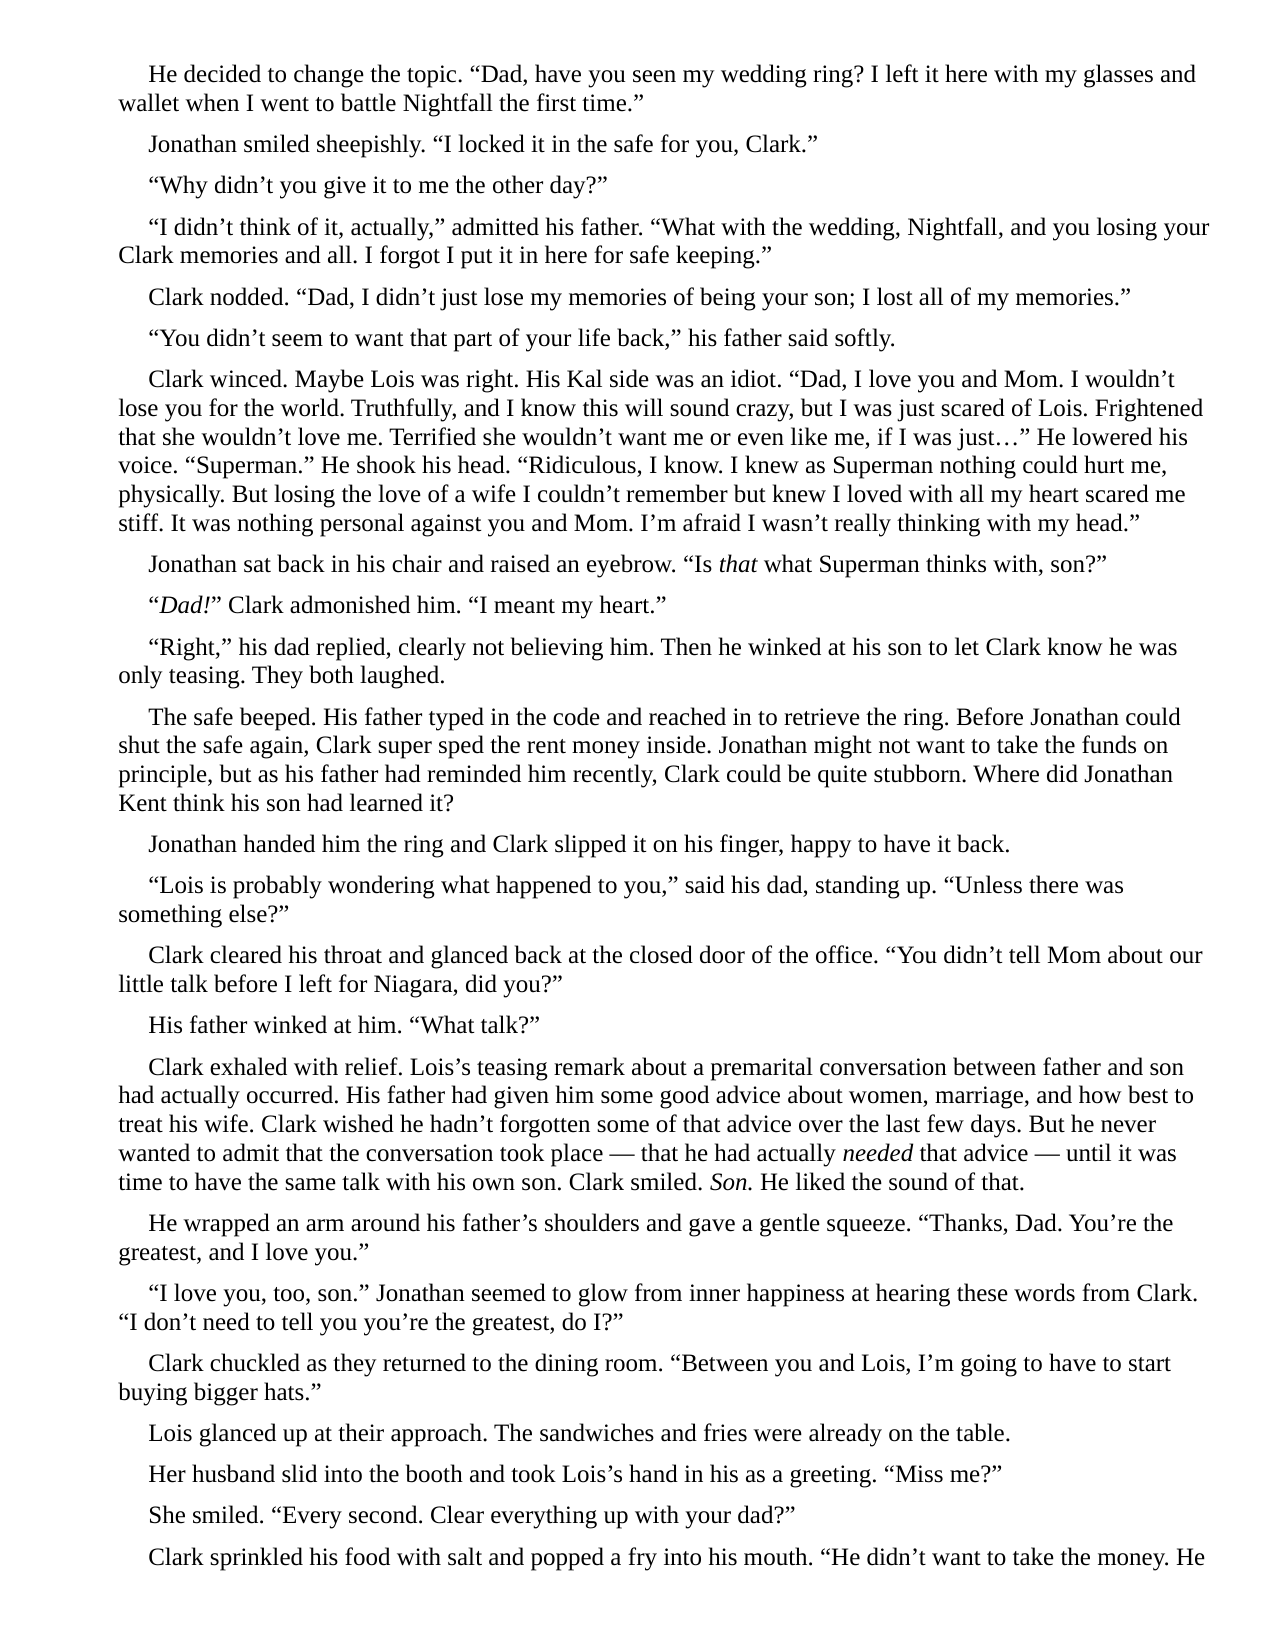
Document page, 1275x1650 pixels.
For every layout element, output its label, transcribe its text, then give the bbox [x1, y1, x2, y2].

text His father winked at him. “What talk?” [118, 1010, 1216, 1039]
text “Why didn’t you give it to me the other day?” [118, 170, 1216, 199]
text “I didn’t think of it, actually,” admitted his father. “What with the wedding, Nightfall, and you losing your Clark memories and all. I forgot I put it in here for safe keeping.” [118, 212, 1216, 269]
text Her husband slid into the booth and took Lois’s hand in his as a greeting. “Miss me?” [118, 1459, 1216, 1488]
text Jonathan sat back in his chair and raised an eyebrow. “Is that what Superman thinks with, son?” [118, 549, 1216, 578]
text “Lois is probably wondering what happened to you,” said his dad, standing up. “Unless there was something else?” [118, 870, 1216, 928]
text The safe beeped. His father typed in the code and reached in to retrieve the ring. Before Jonathan could shut the safe again, Clark super sped the rent money inside. Jonathan might not want to take the funds on principle, but as his father had reminded him recently, Clark could be quite stubborn. Where did Jonathan Kent think his son had learned it? [118, 702, 1216, 817]
text Lois glanced up at their approach. The sandwiches and fries were already on the table. [118, 1418, 1216, 1447]
text Clark cleared his throat and glanced back at the closed door of the office. “You didn’t tell Mom about our little talk before I left for Niagara, did you?” [118, 940, 1216, 998]
text “Right,” his dad replied, clearly not believing him. Then he winked at his son to let Clark know he was only teasing. They both laughed. [118, 632, 1216, 689]
text Clark winced. Maybe Lois was right. His Kal side was an idiot. “Dad, I love you and Mom. I wouldn’t lose you for the world. Truthfully, and I know this will sound crazy, but I was just scared of Lois. Frightened that she wouldn’t love me. Terrified she wouldn’t want me or even like me, if I was just…” He lowered his voice. “Superman.” He shook his head. “Ridiculous, I know. I knew as Superman nothing could hurt me, physically. But losing the love of a wife I couldn’t remember but knew I loved with all my heart scared me stiff. It was nothing personal against you and Mom. I’m afraid I wasn’t really thinking with my head.” [118, 364, 1216, 537]
text Clark exhaled with relief. Lois’s teasing remark about a premarital conversation between father and son had actually occurred. His father had given him some good advice about women, marriage, and how best to treat his wife. Clark wished he hadn’t forgotten some of that advice over the last few days. But he never wanted to admit that the conversation took place — that he had actually needed that advice — until it was time to have the same talk with his own son. Clark smiled. Son. He liked the sound of that. [118, 1052, 1216, 1195]
text She smiled. “Every second. Clear everything up with your dad?” [118, 1500, 1216, 1529]
text Clark nodded. “Dad, I didn’t just lose my memories of being your son; I lost all of my memories.” [118, 282, 1216, 310]
text He wrapped an arm around his father’s shoulders and gave a gentle squeeze. “Thanks, Dad. You’re the greatest, and I love you.” [118, 1208, 1216, 1265]
text “I love you, too, son.” Jonathan seemed to glow from inner happiness at hearing these words from Clark. “I don’t need to tell you you’re the greatest, do I?” [118, 1278, 1216, 1335]
text Clark chuckled as they returned to the dining room. “Between you and Lois, I’m going to have to start buying bigger hats.” [118, 1348, 1216, 1405]
text Jonathan handed him the ring and Clark slipped it on his finger, happy to have it back. [118, 829, 1216, 858]
text “You didn’t seem to want that part of your life back,” his father said softly. [118, 323, 1216, 352]
text Jonathan smiled sheepishly. “I locked it in the safe for you, Clark.” [118, 129, 1216, 158]
text Clark sprinkled his food with salt and popped a fry into his mouth. “He didn’t want to take the money. He [118, 1542, 1216, 1570]
text He decided to change the topic. “Dad, have you seen my wedding ring? I left it here with my glasses and wallet when I went to battle Nightfall the first time.” [118, 59, 1216, 117]
text “Dad!” Clark admonished him. “I meant my heart.” [118, 590, 1216, 619]
